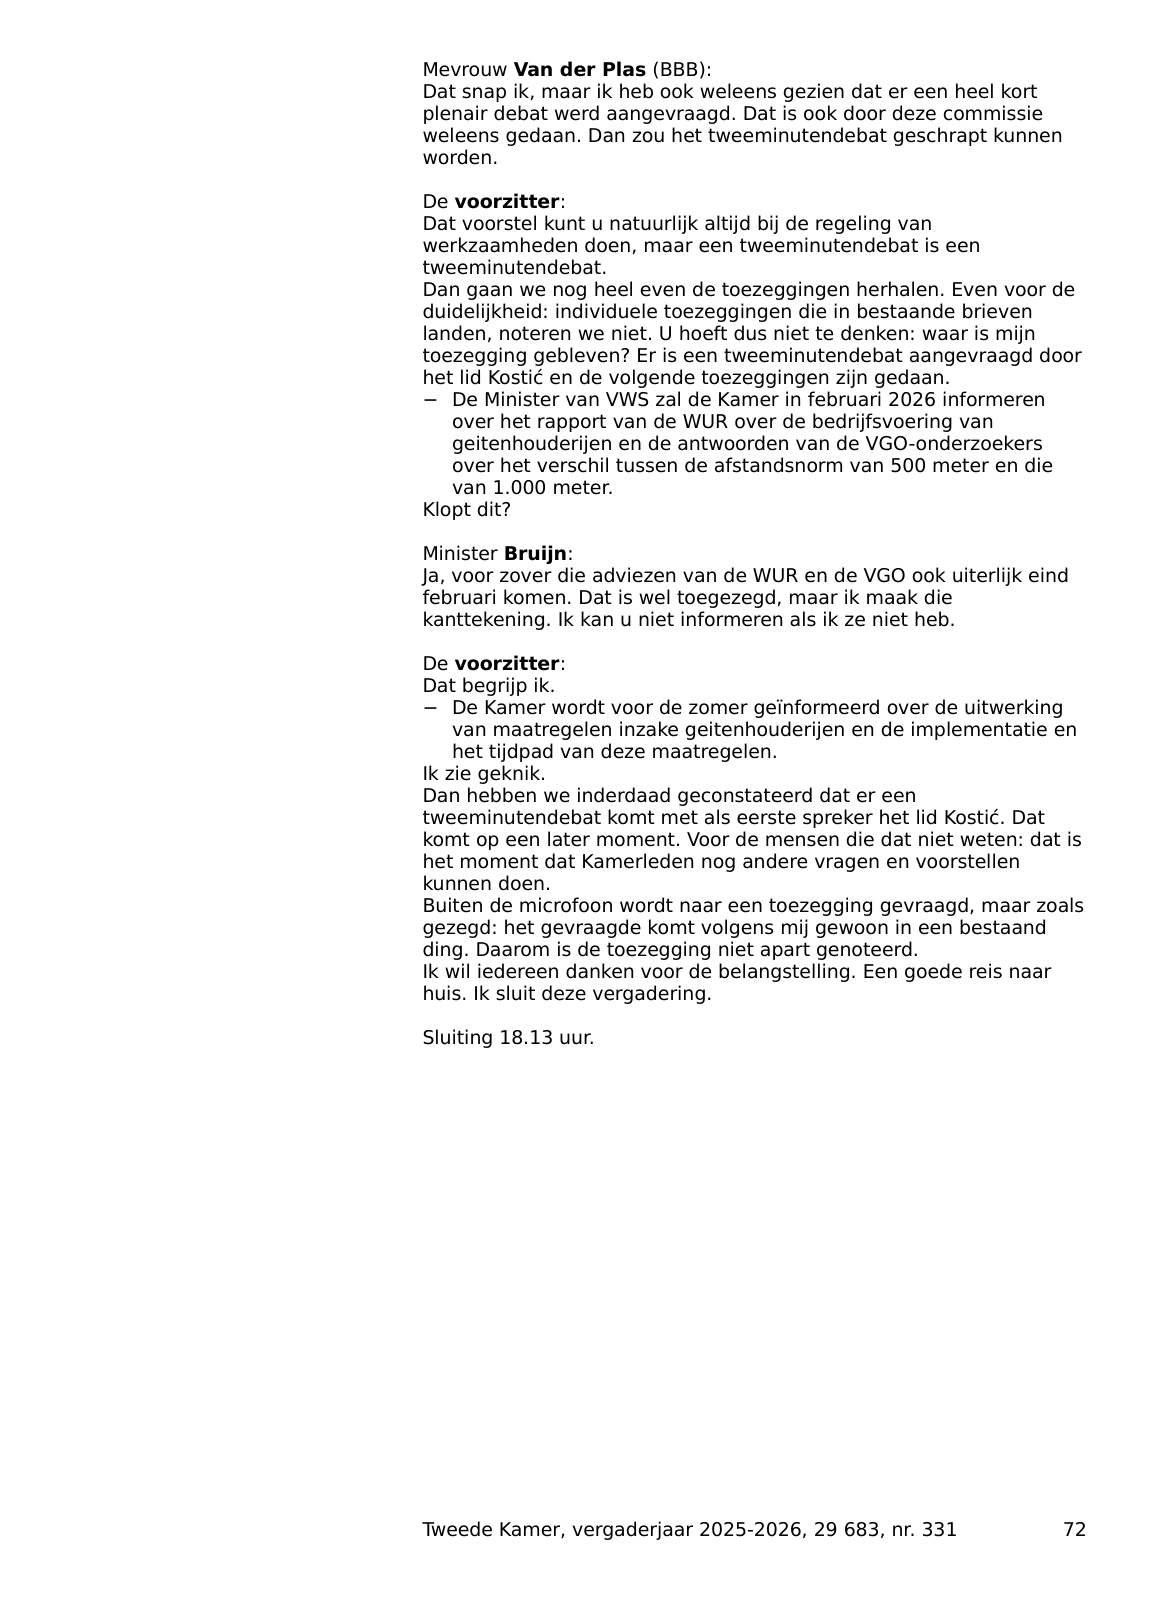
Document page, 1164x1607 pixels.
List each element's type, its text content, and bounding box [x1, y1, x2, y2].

text De voorzitter: [422, 653, 1087, 675]
text De voorzitter: [422, 191, 1087, 213]
text Dan hebben we inderdaad geconstateerd dat er een tweeminutendebat komt met als eerste spreker het lid Kostić. Dat komt op een later moment. Voor de mensen die dat niet weten: dat is het moment dat Kamerleden nog andere vragen en voorstellen kunnen doen. [422, 785, 1087, 895]
text Ik zie geknik. [422, 763, 1087, 785]
text Klopt dit? [422, 499, 1087, 521]
text Mevrouw Van der Plas (BBB): [422, 59, 1087, 81]
text Dat voorstel kunt u natuurlijk altijd bij de regeling van werkzaamheden doen, maar een tweeminutendebat is een tweeminutendebat. [422, 213, 1087, 279]
text − De Kamer wordt voor de zomer geïnformeerd over de uitwerking van maatregelen inzake geitenhouderijen en de implementatie en het tijdpad van deze maatregelen. [422, 697, 1087, 763]
text − De Minister van VWS zal de Kamer in februari 2026 informeren over het rapport van de WUR over de bedrijfsvoering van geitenhouderijen en de antwoorden van de VGO-onderzoekers over het verschil tussen de afstandsnorm van 500 meter en die van 1.000 meter. [422, 389, 1087, 499]
text Minister Bruijn: [422, 543, 1087, 565]
text Sluiting 18.13 uur. [422, 1027, 1087, 1049]
text Dan gaan we nog heel even de toezeggingen herhalen. Even voor de duidelijkheid: individuele toezeggingen die in bestaande brieven landen, noteren we niet. U hoeft dus niet te denken: waar is mijn toezegging gebleven? Er is een tweeminutendebat aangevraagd door het lid Kostić en de volgende toezeggingen zijn gedaan. [422, 279, 1087, 389]
text Buiten de microfoon wordt naar een toezegging gevraagd, maar zoals gezegd: het gevraagde komt volgens mij gewoon in een bestaand ding. Daarom is de toezegging niet apart genoteerd. [422, 895, 1087, 961]
text Dat begrijp ik. [422, 675, 1087, 697]
text Ja, voor zover die adviezen van de WUR en de VGO ook uiterlijk eind februari komen. Dat is wel toegezegd, maar ik maak die kanttekening. Ik kan u niet informeren als ik ze niet heb. [422, 565, 1087, 631]
text Ik wil iedereen danken voor de belangstelling. Een goede reis naar huis. Ik sluit deze vergadering. [422, 961, 1087, 1005]
text Dat snap ik, maar ik heb ook weleens gezien dat er een heel kort plenair debat werd aangevraagd. Dat is ook door deze commissie weleens gedaan. Dan zou het tweeminutendebat geschrapt kunnen worden. [422, 81, 1087, 169]
